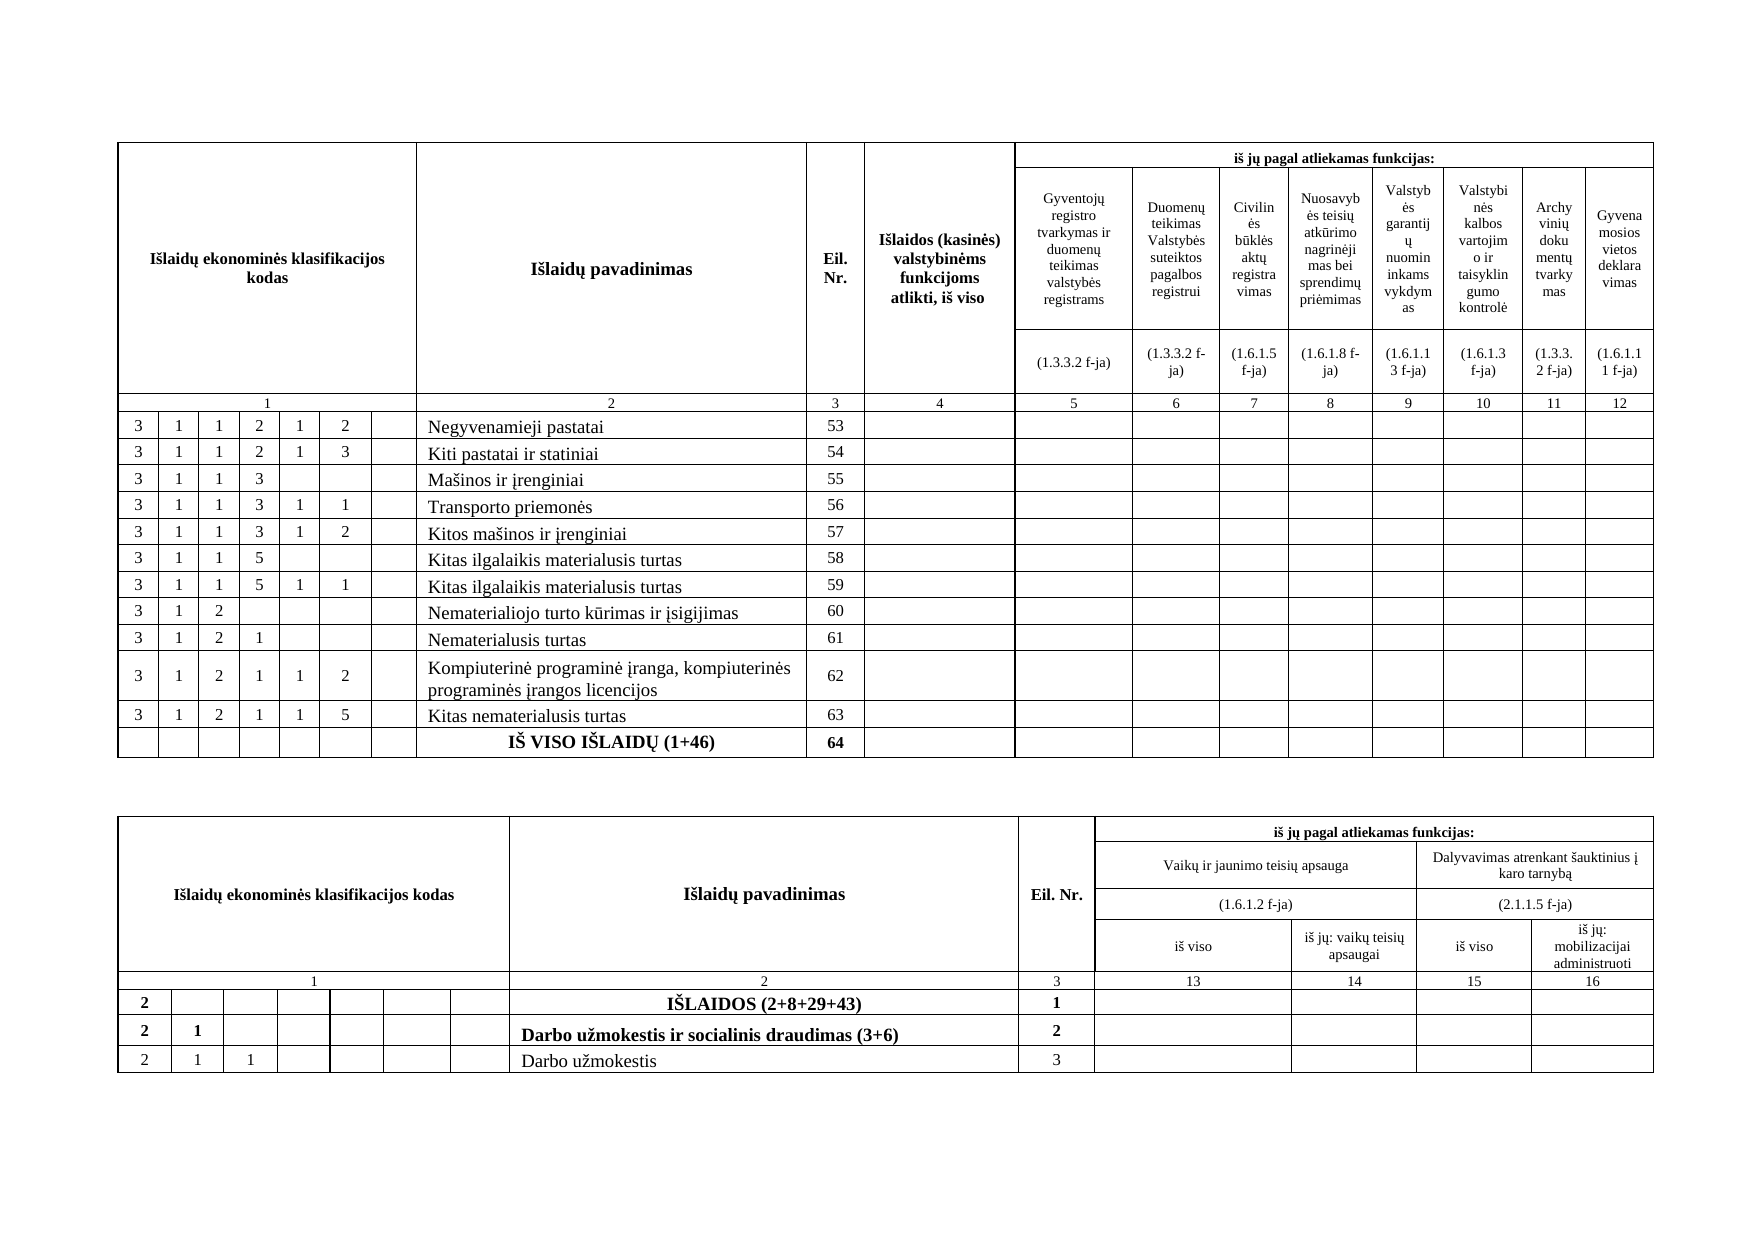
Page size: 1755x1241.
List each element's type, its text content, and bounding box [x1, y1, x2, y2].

table_cell [1289, 598, 1372, 624]
table_cell [865, 701, 1014, 727]
table_cell 1 [199, 545, 239, 571]
table_cell [1133, 572, 1219, 597]
table_cell [172, 990, 223, 1014]
table_cell Gyventojų registro tvarkymas ir duomenų teikimas valstybės registrams [1016, 168, 1132, 329]
table_cell [1586, 651, 1653, 700]
table_cell [865, 728, 1014, 756]
table_cell 1 [172, 1015, 223, 1045]
table_cell [320, 465, 371, 491]
table_cell [1532, 1015, 1653, 1045]
table_cell [865, 439, 1014, 464]
table_cell [1016, 651, 1132, 700]
table_cell [384, 990, 450, 1014]
table_cell 1 [199, 465, 239, 491]
table_cell [1220, 545, 1288, 571]
table_cell [1133, 598, 1219, 624]
table_cell [1373, 465, 1443, 491]
table_cell [1289, 651, 1372, 700]
table_cell 9 [1373, 394, 1443, 411]
table_cell [320, 728, 371, 756]
table_cell [865, 465, 1014, 491]
table_cell 1 [320, 572, 371, 597]
table_cell [1095, 1015, 1291, 1045]
table_cell 1 [240, 625, 279, 650]
table_cell (1.3.3.2 f-ja) [1523, 330, 1585, 393]
table_cell 2 [119, 1046, 171, 1072]
table_cell [1586, 728, 1653, 756]
table_cell [1016, 492, 1132, 517]
table_cell [1016, 598, 1132, 624]
table_cell [1586, 598, 1653, 624]
table_cell [1016, 439, 1132, 464]
table_cell 1 [240, 701, 279, 727]
table_cell Valstybės garantijų nuomininkams vykdymas [1373, 168, 1443, 329]
table_cell [1586, 492, 1653, 517]
table_cell Duomenų teikimas Valstybės suteiktos pagalbos registrui [1133, 168, 1219, 329]
table_cell [1523, 625, 1585, 650]
table_cell [372, 572, 416, 597]
table_cell [1532, 990, 1653, 1014]
table_cell [1133, 492, 1219, 517]
table_cell 3 [320, 439, 371, 464]
table_cell [331, 1015, 383, 1045]
table_cell 1 [199, 492, 239, 517]
table_cell [1523, 492, 1585, 517]
table_cell 1 [240, 651, 279, 700]
table_cell 2 [199, 625, 239, 650]
table_cell [1523, 651, 1585, 700]
table_cell [1373, 545, 1443, 571]
table_cell 1 [159, 701, 198, 727]
table_cell 2 [320, 519, 371, 544]
table_cell [278, 1046, 329, 1072]
table_cell (1.6.1.3 f-ja) [1444, 330, 1522, 393]
table_cell [1586, 412, 1653, 438]
table_cell [1444, 545, 1522, 571]
table_cell 53 [807, 412, 864, 438]
table_cell 1 [280, 492, 319, 517]
table_cell [1523, 572, 1585, 597]
table_cell [1016, 412, 1132, 438]
table_cell [1444, 728, 1522, 756]
table_cell Kitos mašinos ir įrenginiai [417, 519, 806, 544]
table_cell [320, 545, 371, 571]
table_cell 2 [1019, 1015, 1094, 1045]
table_cell Kitas ilgalaikis materialusis turtas [417, 572, 806, 597]
table_cell [1133, 519, 1219, 544]
table_cell [1532, 1046, 1653, 1072]
table_cell iš jų: vaikų teisių apsaugai [1292, 920, 1416, 971]
table_cell iš jų: mobilizacijai administruoti [1532, 920, 1653, 971]
table_cell [280, 625, 319, 650]
table_cell 2 [320, 412, 371, 438]
table_cell [1586, 519, 1653, 544]
table_cell [278, 990, 329, 1014]
table_cell [1016, 465, 1132, 491]
table_cell [1523, 598, 1585, 624]
table_cell [1373, 728, 1443, 756]
table_cell [1016, 625, 1132, 650]
table_cell Kitas ilgalaikis materialusis turtas [417, 545, 806, 571]
table_cell 1 [280, 572, 319, 597]
table_cell [372, 701, 416, 727]
table_cell Kiti pastatai ir statiniai [417, 439, 806, 464]
table_cell [1289, 492, 1372, 517]
table_cell [1523, 728, 1585, 756]
table_cell Mašinos ir įrenginiai [417, 465, 806, 491]
table_cell 1 [159, 651, 198, 700]
table_cell [1016, 572, 1132, 597]
table_cell 5 [1016, 394, 1132, 411]
table_cell [1220, 701, 1288, 727]
table_cell [1444, 439, 1522, 464]
table_cell (1.3.3.2 f-ja) [1133, 330, 1219, 393]
table_cell 2 [510, 972, 1018, 989]
table_cell [865, 651, 1014, 700]
table_cell [1373, 412, 1443, 438]
table_cell [865, 598, 1014, 624]
table_cell [278, 1015, 329, 1045]
table_cell [1373, 625, 1443, 650]
table_cell [1373, 572, 1443, 597]
table_cell 62 [807, 651, 864, 700]
table_cell [372, 439, 416, 464]
table_cell 1 [280, 439, 319, 464]
table_cell [372, 492, 416, 517]
table_cell [320, 598, 371, 624]
table_cell [372, 465, 416, 491]
table_cell Nematerialusis turtas [417, 625, 806, 650]
table_cell IŠ VISO IŠLAIDŲ (1+46) [417, 728, 806, 756]
table_cell 7 [1220, 394, 1288, 411]
table_cell [280, 545, 319, 571]
table_cell [1095, 1046, 1291, 1072]
table_cell Darbo užmokestis [510, 1046, 1018, 1072]
table_cell 1 [199, 572, 239, 597]
table_cell IŠLAIDOS (2+8+29+43) [510, 990, 1018, 1014]
table_cell [159, 728, 198, 756]
table_cell [1292, 990, 1416, 1014]
table_cell [1586, 572, 1653, 597]
table_cell [1016, 519, 1132, 544]
table_cell 14 [1292, 972, 1416, 989]
table_cell [372, 651, 416, 700]
table_cell 11 [1523, 394, 1585, 411]
table_cell [320, 625, 371, 650]
table_cell [280, 465, 319, 491]
table_cell 57 [807, 519, 864, 544]
table_cell [1373, 701, 1443, 727]
table_cell Vaikų ir jaunimo teisių apsauga [1096, 842, 1416, 888]
table_cell [1133, 701, 1219, 727]
table_cell 3 [119, 625, 158, 650]
table_cell [240, 728, 279, 756]
table_cell 58 [807, 545, 864, 571]
table_cell 1 [224, 1046, 277, 1072]
table_cell [1444, 598, 1522, 624]
table_cell [865, 492, 1014, 517]
table_cell 4 [865, 394, 1014, 411]
table_cell [1586, 465, 1653, 491]
table_cell 60 [807, 598, 864, 624]
table_cell [1373, 651, 1443, 700]
table_cell 1 [159, 625, 198, 650]
table_cell iš viso [1096, 920, 1291, 971]
table_cell 3 [119, 412, 158, 438]
table_cell [1523, 701, 1585, 727]
table_cell 3 [1019, 972, 1094, 989]
table_cell 8 [1289, 394, 1372, 411]
table_cell [865, 625, 1014, 650]
table_cell 1 [159, 545, 198, 571]
table_cell Nuosavybės teisių atkūrimo nagrinėjimas bei sprendimų priėmimas [1289, 168, 1372, 329]
table_cell [1373, 492, 1443, 517]
table_cell 1 [159, 492, 198, 517]
table_cell 1 [172, 1046, 223, 1072]
table_cell 64 [807, 728, 864, 756]
table_cell [1523, 412, 1585, 438]
table_cell [1373, 439, 1443, 464]
table_cell 2 [199, 598, 239, 624]
table_cell [1289, 519, 1372, 544]
table_cell 5 [320, 701, 371, 727]
table_cell 5 [240, 545, 279, 571]
table_cell [1133, 465, 1219, 491]
table_cell [1289, 545, 1372, 571]
table_cell [865, 412, 1014, 438]
table_cell [1133, 728, 1219, 756]
table_cell [1523, 519, 1585, 544]
table_cell [1289, 701, 1372, 727]
table_cell 1 [280, 519, 319, 544]
table_header Išlaidų pavadinimas [417, 143, 806, 393]
table_cell 1 [1019, 990, 1094, 1014]
table_cell [1373, 519, 1443, 544]
table_cell [1095, 990, 1291, 1014]
table_cell [1289, 465, 1372, 491]
table_cell Negyvenamieji pastatai [417, 412, 806, 438]
table_cell [1289, 728, 1372, 756]
table_cell 3 [119, 545, 158, 571]
table_cell 1 [159, 598, 198, 624]
table_cell [1289, 625, 1372, 650]
table_cell 3 [119, 465, 158, 491]
table_cell [1289, 572, 1372, 597]
table_cell [1523, 545, 1585, 571]
table_cell 13 [1095, 972, 1291, 989]
table_cell 3 [119, 598, 158, 624]
table_cell [372, 598, 416, 624]
table_cell (1.6.1.2 f-ja) [1096, 889, 1416, 919]
table_cell 55 [807, 465, 864, 491]
table_cell [119, 728, 158, 756]
table_cell [1586, 625, 1653, 650]
table_cell Gyvenamosios vietos deklaravimas [1586, 168, 1653, 329]
table_cell 1 [199, 519, 239, 544]
table_cell 3 [807, 394, 864, 411]
table_header Išlaidų ekonominės klasifikacijos kodas [119, 817, 509, 971]
table_cell [1292, 1015, 1416, 1045]
table_cell 1 [280, 412, 319, 438]
table_cell 1 [119, 394, 416, 411]
table_cell 63 [807, 701, 864, 727]
table_cell [224, 990, 277, 1014]
table_cell [1220, 519, 1288, 544]
table_header Išlaidų ekonominės klasifikacijos kodas [119, 143, 416, 393]
table_cell [1220, 465, 1288, 491]
table_cell 2 [240, 412, 279, 438]
table_cell [1444, 465, 1522, 491]
table_cell (2.1.1.5 f-ja) [1417, 889, 1653, 919]
table_cell [1586, 545, 1653, 571]
table_cell 3 [119, 701, 158, 727]
table_cell (1.6.1.13 f-ja) [1373, 330, 1443, 393]
table_cell [1586, 701, 1653, 727]
table_cell 2 [240, 439, 279, 464]
table_cell iš viso [1417, 920, 1531, 971]
table_cell 1 [280, 701, 319, 727]
table_cell [331, 990, 383, 1014]
table_cell [1586, 439, 1653, 464]
table_cell 3 [119, 572, 158, 597]
table_cell [1220, 598, 1288, 624]
table_header iš jų pagal atliekamas funkcijas: [1096, 817, 1653, 841]
table_cell [1292, 1046, 1416, 1072]
table_cell [1220, 412, 1288, 438]
table_cell [1444, 651, 1522, 700]
table_cell [199, 728, 239, 756]
table_cell [1133, 439, 1219, 464]
table_cell 56 [807, 492, 864, 517]
table_cell [372, 545, 416, 571]
table_cell [1444, 412, 1522, 438]
table_header Eil. Nr. [1019, 817, 1094, 971]
table_cell 1 [159, 465, 198, 491]
table_cell [1016, 728, 1132, 756]
table_cell [451, 990, 509, 1014]
table_cell Kompiuterinė programinė įranga, kompiuterinės programinės įrangos licencijos [417, 651, 806, 700]
table_cell [1444, 625, 1522, 650]
table_cell (1.6.1.5 f-ja) [1220, 330, 1288, 393]
table_cell [240, 598, 279, 624]
table_cell 3 [240, 492, 279, 517]
table_cell 2 [199, 651, 239, 700]
table_cell Kitas nematerialusis turtas [417, 701, 806, 727]
table_cell [1523, 465, 1585, 491]
table_cell 1 [159, 572, 198, 597]
table_cell 2 [119, 1015, 171, 1045]
table_cell 1 [159, 519, 198, 544]
table_cell [372, 519, 416, 544]
table_cell (1.3.3.2 f-ja) [1016, 330, 1132, 393]
table_cell 2 [199, 701, 239, 727]
table_cell (1.6.1.8 f-ja) [1289, 330, 1372, 393]
table_cell 2 [119, 990, 171, 1014]
table_cell [1016, 545, 1132, 571]
table_cell [1523, 439, 1585, 464]
table_cell Archyvinių dokumentų tvarkymas [1523, 168, 1585, 329]
table_cell 61 [807, 625, 864, 650]
table_cell [1220, 651, 1288, 700]
table_cell [1289, 412, 1372, 438]
table_header Eil. Nr. [807, 143, 864, 393]
table_cell [372, 728, 416, 756]
table_cell Valstybinės kalbos vartojimo ir taisyklingumo kontrolė [1444, 168, 1522, 329]
table_cell 1 [280, 651, 319, 700]
table_cell 3 [119, 492, 158, 517]
table_cell [1444, 572, 1522, 597]
table_cell [1444, 519, 1522, 544]
table_cell 59 [807, 572, 864, 597]
table_cell 12 [1586, 394, 1653, 411]
table_cell [1016, 701, 1132, 727]
table_cell [1417, 1046, 1531, 1072]
table_cell [1289, 439, 1372, 464]
table_cell [1133, 651, 1219, 700]
table_cell 1 [199, 439, 239, 464]
table_cell 1 [159, 412, 198, 438]
table_cell [280, 728, 319, 756]
table_cell [451, 1046, 509, 1072]
table_cell (1.6.1.11 f-ja) [1586, 330, 1653, 393]
table_cell 1 [159, 439, 198, 464]
table_cell [865, 572, 1014, 597]
table_cell 2 [320, 651, 371, 700]
table_header iš jų pagal atliekamas funkcijas: [1016, 143, 1653, 167]
table_cell 3 [240, 519, 279, 544]
table_cell 5 [240, 572, 279, 597]
table_cell [384, 1046, 450, 1072]
table_cell [1220, 728, 1288, 756]
table_cell Transporto priemonės [417, 492, 806, 517]
table_cell 6 [1133, 394, 1219, 411]
table_cell [1444, 701, 1522, 727]
table_cell 16 [1532, 972, 1653, 989]
table_cell 15 [1417, 972, 1531, 989]
table_cell 2 [417, 394, 806, 411]
table_cell Dalyvavimas atrenkant šauktinius į karo tarnybą [1417, 842, 1653, 888]
table_cell [1417, 990, 1531, 1014]
table_cell [1417, 1015, 1531, 1045]
table_cell [280, 598, 319, 624]
table_cell [1133, 545, 1219, 571]
table_cell 54 [807, 439, 864, 464]
table_cell 3 [1019, 1046, 1094, 1072]
table_cell Nematerialiojo turto kūrimas ir įsigijimas [417, 598, 806, 624]
table_cell 3 [119, 651, 158, 700]
table_cell [331, 1046, 383, 1072]
table_cell [372, 625, 416, 650]
table_cell 3 [119, 439, 158, 464]
table_cell [224, 1015, 277, 1045]
table_cell [1220, 625, 1288, 650]
table_cell Darbo užmokestis ir socialinis draudimas (3+6) [510, 1015, 1018, 1045]
table_cell 1 [320, 492, 371, 517]
table_cell [1220, 492, 1288, 517]
table_cell Civilinės būklės aktų registravimas [1220, 168, 1288, 329]
table_cell [1373, 598, 1443, 624]
table_cell [1220, 439, 1288, 464]
table_cell [372, 412, 416, 438]
table_cell [384, 1015, 450, 1045]
table_cell 10 [1444, 394, 1522, 411]
table_cell 1 [119, 972, 509, 989]
table_header Išlaidų pavadinimas [510, 817, 1018, 971]
table_cell [1220, 572, 1288, 597]
table_cell [1133, 412, 1219, 438]
table_cell [451, 1015, 509, 1045]
table_cell 3 [240, 465, 279, 491]
table_cell [1133, 625, 1219, 650]
table_cell [1444, 492, 1522, 517]
table_cell [865, 545, 1014, 571]
table_cell 1 [199, 412, 239, 438]
table_header Išlaidos (kasinės) valstybinėms funkcijoms atlikti, iš viso [865, 143, 1014, 393]
table_cell 3 [119, 519, 158, 544]
table_cell [865, 519, 1014, 544]
